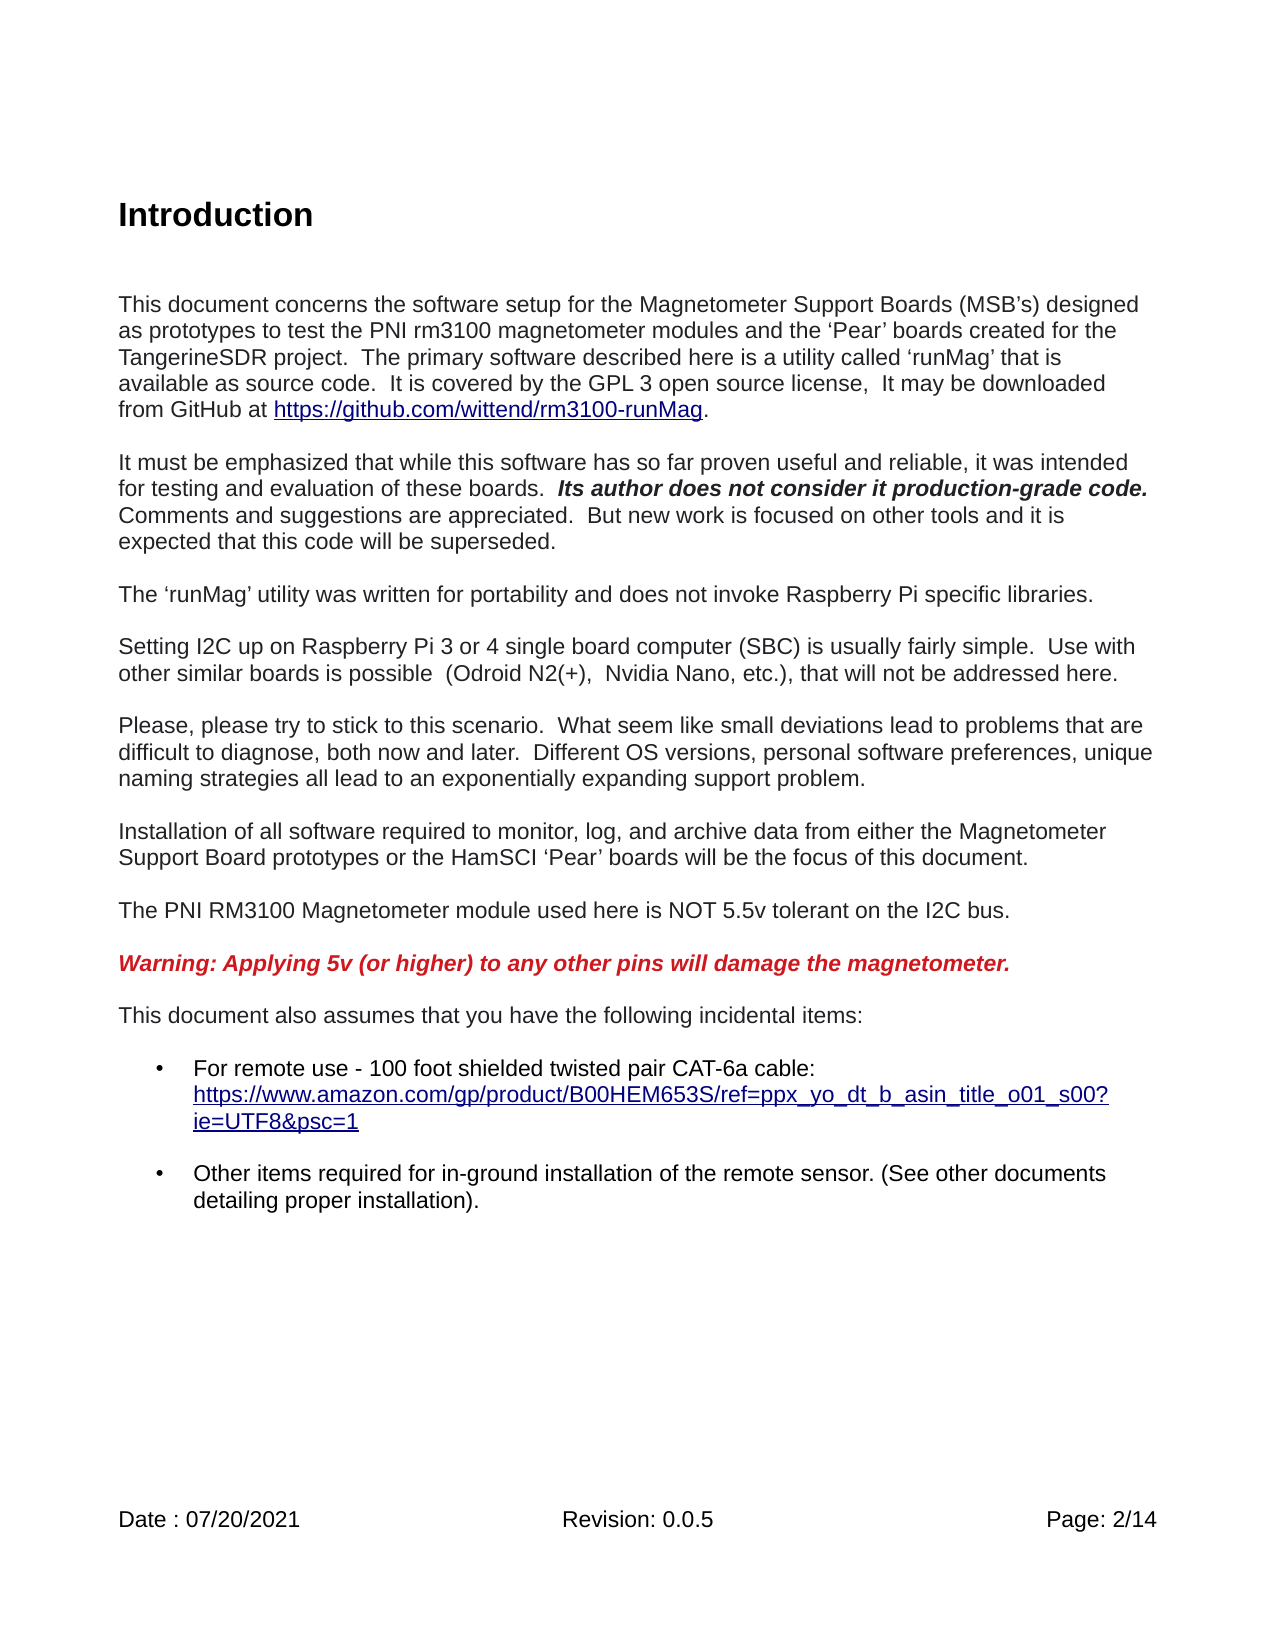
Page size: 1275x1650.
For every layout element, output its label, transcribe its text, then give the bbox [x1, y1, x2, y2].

text This document also assumes that you have the following incidental items: [118, 1002, 1157, 1029]
text It must be emphasized that while this software has so far proven useful and reliable, it was intended for testing and evaluation of these boards. Its author does not consider it production-grade code. [118, 449, 1157, 502]
text Setting I2C up on Raspberry Pi 3 or 4 single board computer (SBC) is usually fairly simple. Use with other similar boards is possible (Odroid N2(+), Nvidia Nano, etc.), that will not be addressed here. [118, 633, 1157, 686]
text Please, please try to stick to this scenario. What seem like small deviations lead to problems that are difficult to diagnose, both now and later. Different OS versions, personal software preferences, unique naming strategies all lead to an exponentially expanding support problem. [118, 712, 1157, 791]
text Installation of all software required to monitor, log, and archive data from either the Magnetometer Support Board prototypes or the HamSCI ‘Pear’ boards will be the focus of this document. [118, 818, 1157, 871]
text The PNI RM3100 Magnetometer module used here is NOT 5.5v tolerant on the I2C bus. [118, 897, 1157, 923]
list Other items required for in-ground installation of the remote sensor. (See other documents detailing proper installation). [156, 1160, 1157, 1213]
subtitle Introduction [118, 195, 1157, 233]
text Comments and suggestions are appreciated. But new work is focused on other tools and it is expected that this code will be superseded. [118, 502, 1157, 554]
text Warning: Applying 5v (or higher) to any other pins will damage the magnetometer. [118, 949, 1157, 976]
text This document concerns the software setup for the Magnetometer Support Boards (MSB’s) designed as prototypes to test the PNI rm3100 magnetometer modules and the ‘Pear’ boards created for the TangerineSDR project. The primary software described here is a utility called ‘runMag’ that is available as source code. It is covered by the GPL 3 open source license, It may be downloaded from GitHub at https://github.com/wittend/rm3100-runMag. [118, 291, 1157, 422]
text The ‘runMag’ utility was written for portability and does not invoke Raspberry Pi specific libraries. [118, 581, 1157, 607]
list For remote use - 100 foot shielded twisted pair CAT-6a cable: https://www.amazon.com/gp/product/B00HEM653S/ref=ppx_yo_dt_b_asin_title_o01_s00?ie=UTF8&psc=1 [156, 1055, 1157, 1134]
